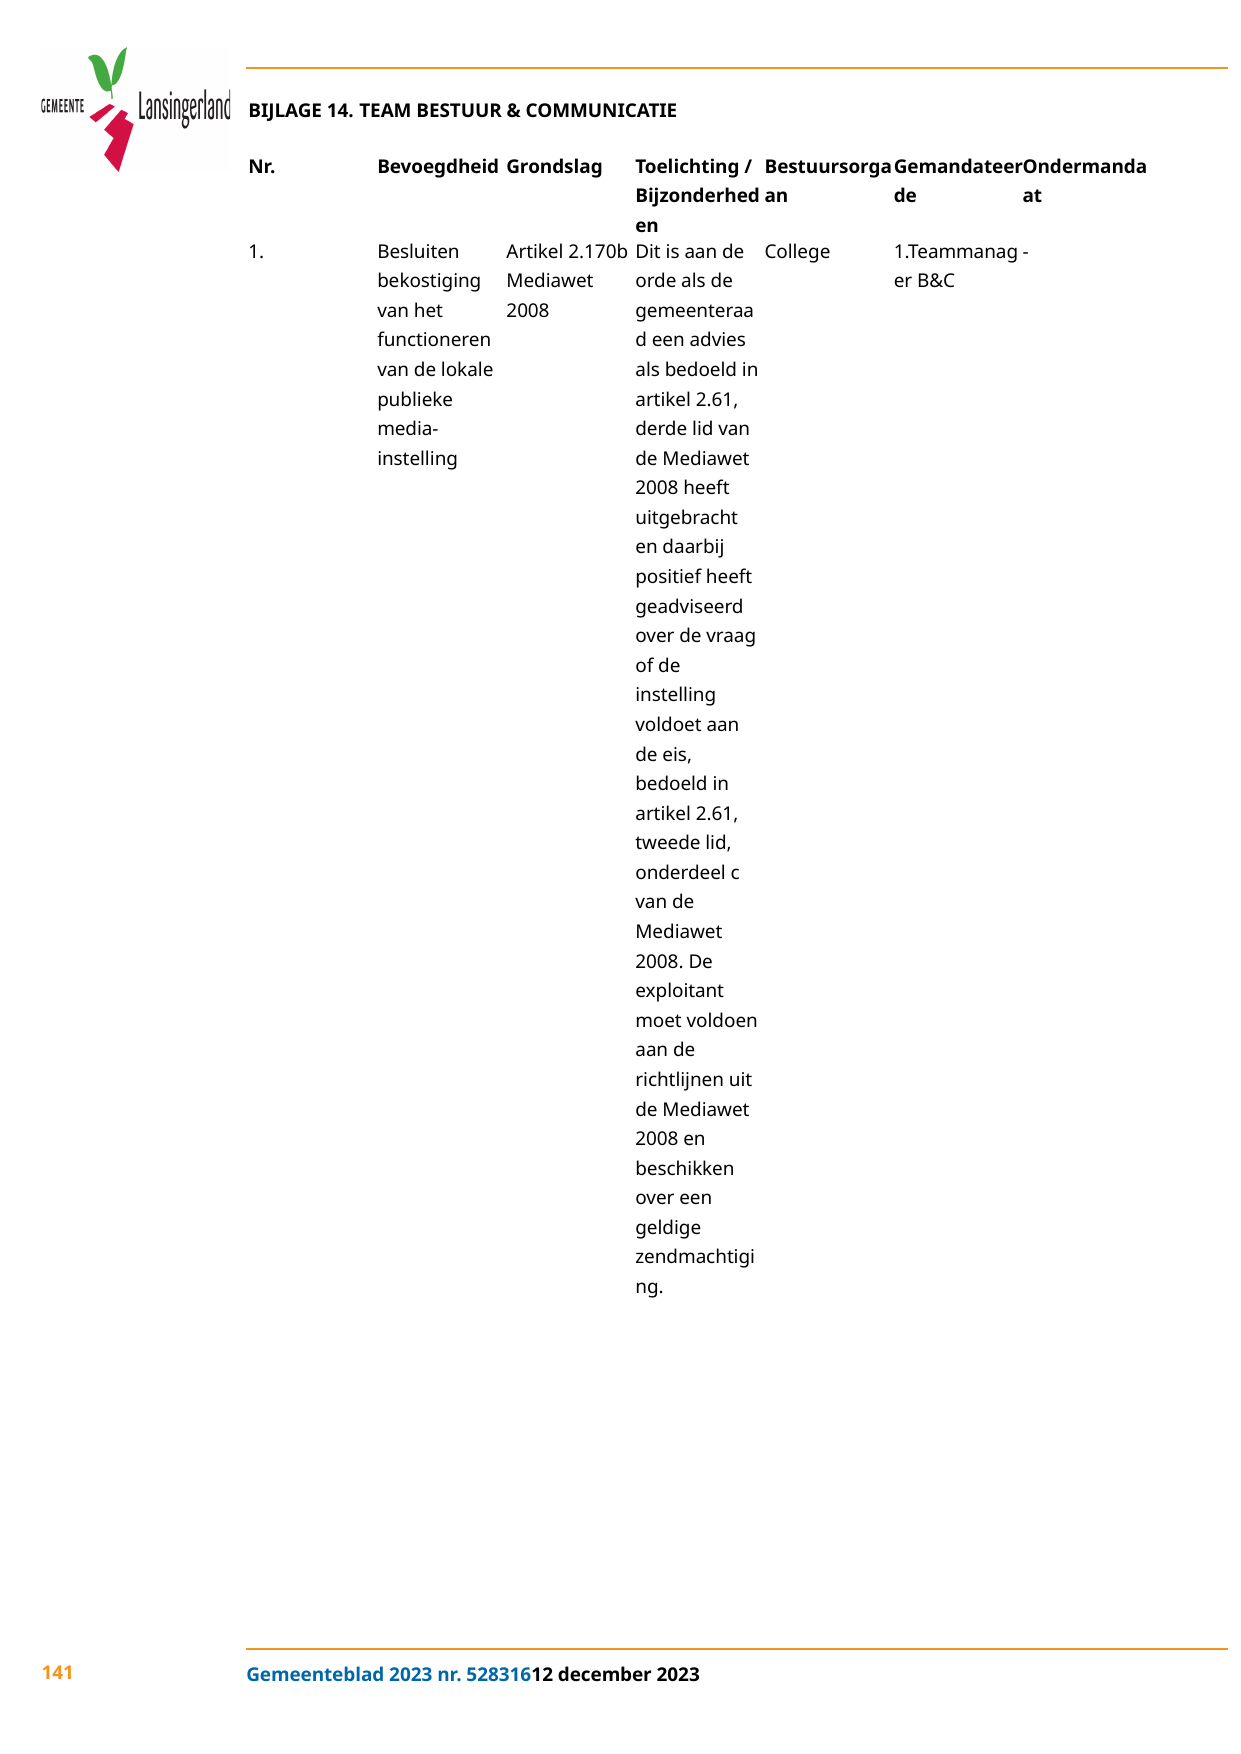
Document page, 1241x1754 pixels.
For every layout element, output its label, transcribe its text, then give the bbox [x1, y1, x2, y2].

table_header Toelichting / Bijzonderheden [635, 153, 764, 238]
table_cell Dit is aan de orde als de gemeenteraad een advies als bedoeld in artikel 2.61, derde lid van de Mediawet 2008 heeft uitgebracht en daarbij positief heeft geadviseerd over de vraag of de instelling voldoet aan de eis, bedoeld in artikel 2.61, tweede lid, onderdeel c van de Mediawet 2008. De exploitant moet voldoen aan de richtlijnen uit de Mediawet 2008 en beschikken over een geldige zendmachtiging. [635, 238, 764, 1299]
picture [41, 47, 231, 172]
table_cell 1.Teammanager B&C [894, 238, 1022, 1299]
table_header Bestuursorgaan [764, 153, 893, 238]
table_cell 1. [248, 238, 377, 1299]
table_header Ondermandaat [1023, 153, 1152, 238]
table_header Gemandateerde [894, 153, 1022, 238]
table_header Nr. [248, 153, 377, 238]
text BIJLAGE 14. TEAM BESTUUR & COMMUNICATIE [248, 95, 1152, 123]
table_cell - [1023, 238, 1152, 1299]
table_header Bevoegdheid [377, 153, 506, 238]
table_cell College [764, 238, 893, 1299]
table_cell Besluiten bekostiging van het functioneren van de lokale publieke media-instelling [377, 238, 506, 1299]
table_header Grondslag [506, 153, 635, 238]
table_cell Artikel 2.170b Mediawet 2008 [506, 238, 635, 1299]
